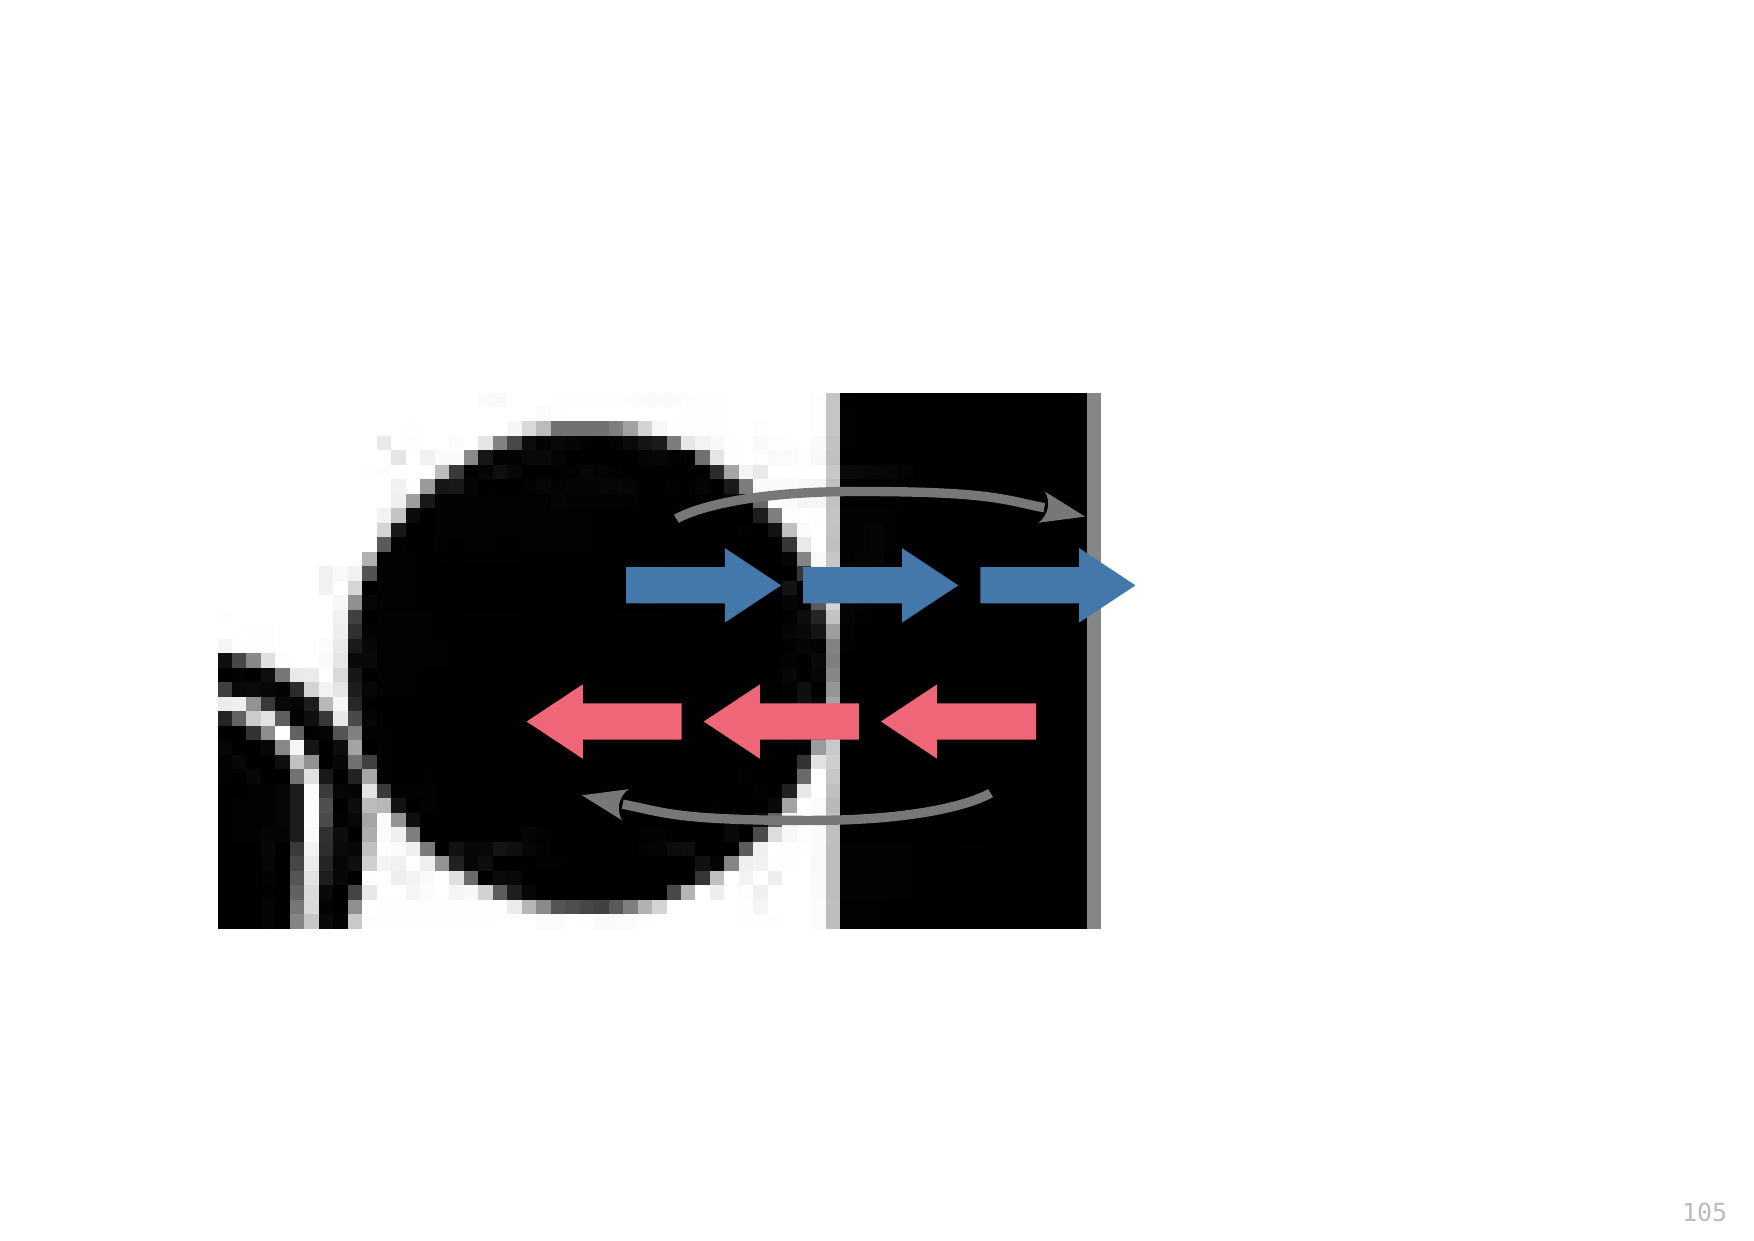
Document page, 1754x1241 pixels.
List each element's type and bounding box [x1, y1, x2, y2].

text_box [880, 684, 1037, 759]
text_box [980, 548, 1136, 623]
text_box [803, 548, 959, 623]
text_box [626, 548, 782, 623]
picture [218, 393, 1116, 929]
text_box [703, 684, 859, 759]
text_box [526, 684, 682, 759]
